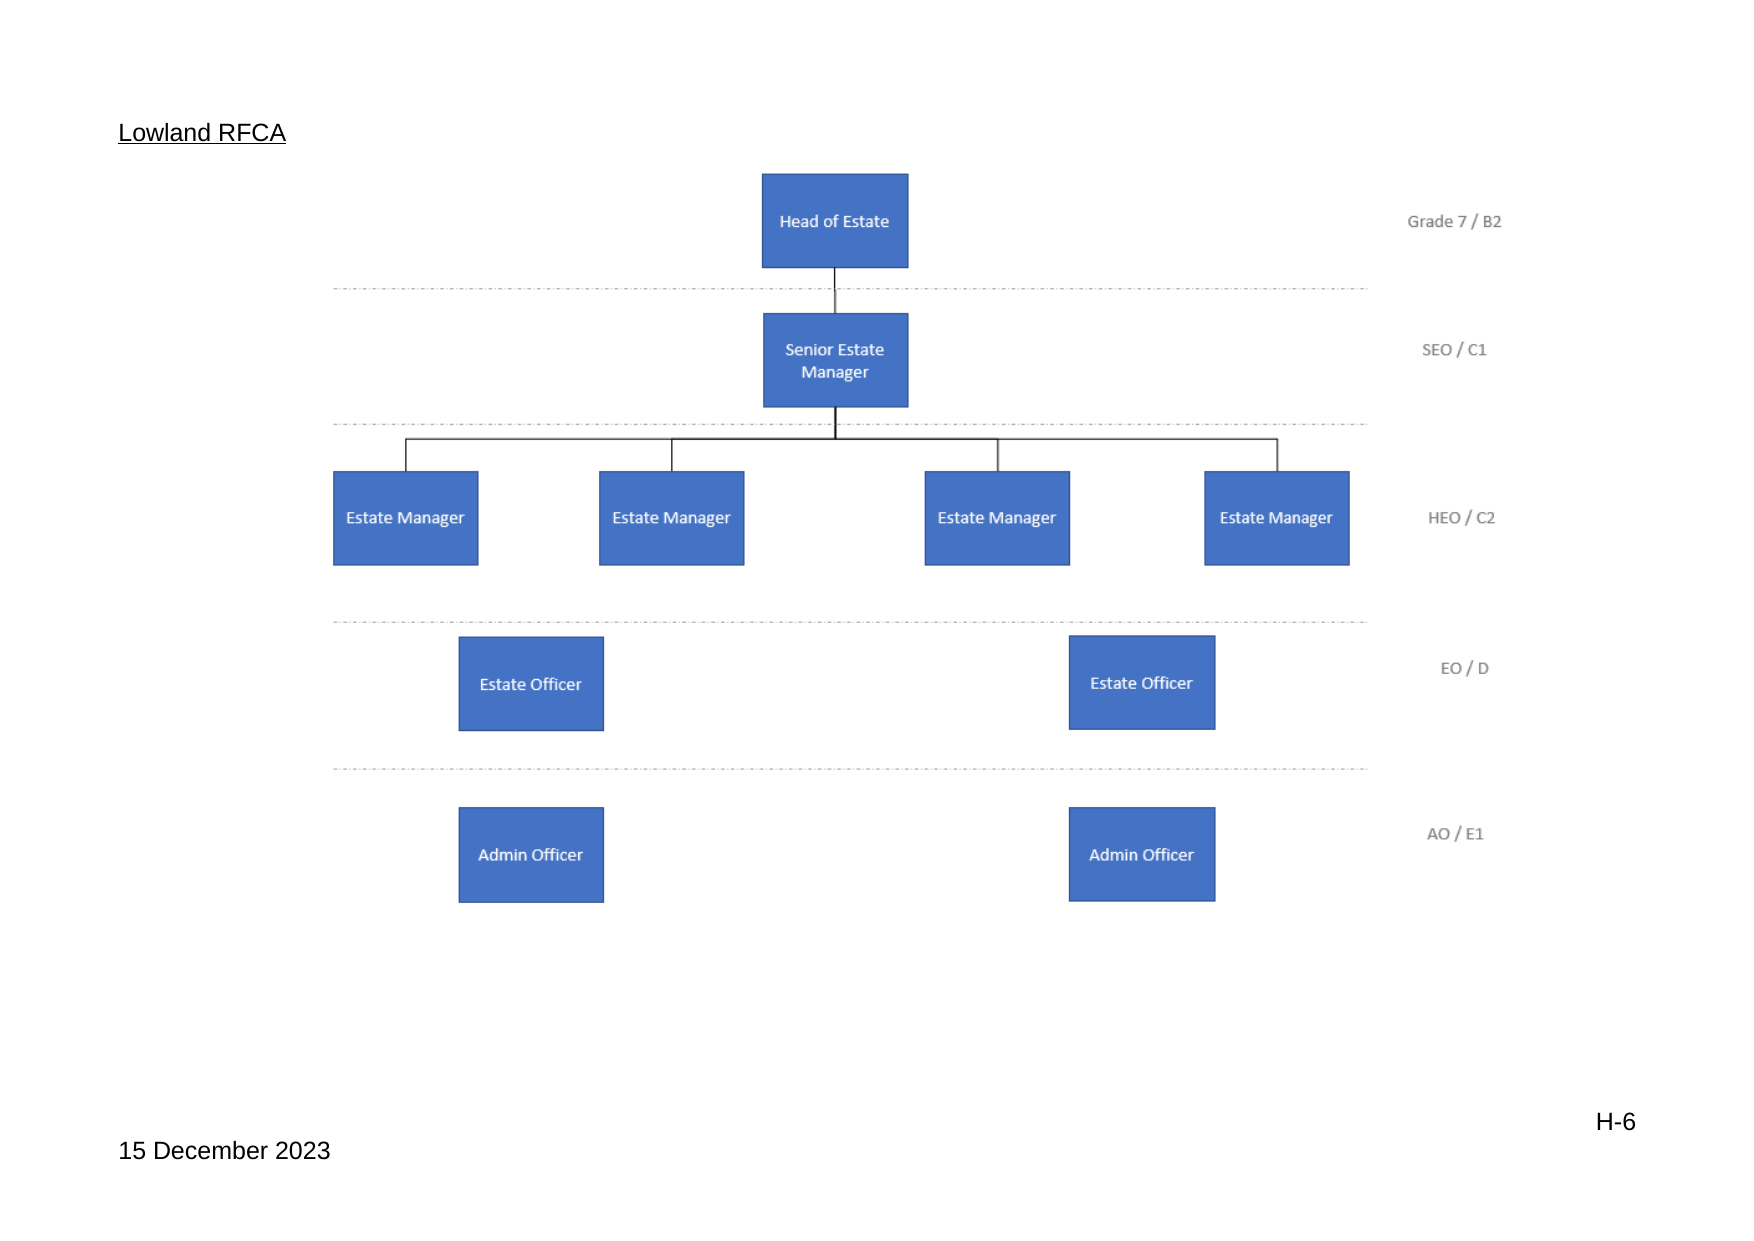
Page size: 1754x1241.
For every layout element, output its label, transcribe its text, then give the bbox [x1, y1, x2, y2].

text Lowland RFCA [118, 118, 1636, 147]
